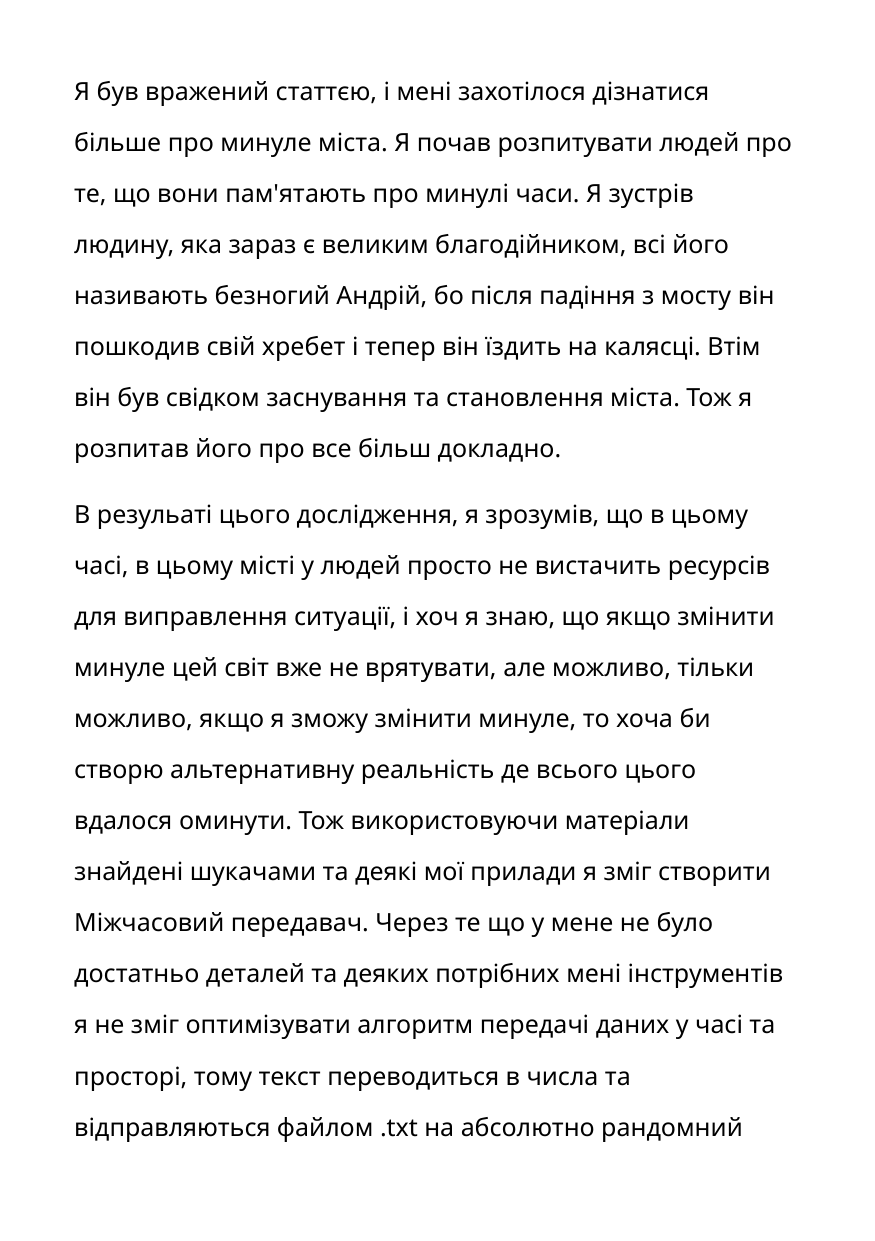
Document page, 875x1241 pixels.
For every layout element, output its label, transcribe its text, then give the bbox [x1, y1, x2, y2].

text Я був вражений статтєю, і мені захотілося дізнатися більше про минуле міста. Я почав розпитувати людей про те, що вони пам'ятають про минулі часи. Я зустрів людину, яка зараз є великим благодійником, всі його називають безногий Андрій, бо після падіння з мосту він пошкодив свій хребет і тепер він їздить на калясці. Втім він був свідком заснування та становлення міста. Тож я розпитав його про все більш докладно. [74, 74, 800, 465]
text В резульаті цього дослідження, я зрозумів, що в цьому часі, в цьому місті у людей просто не вистачить ресурсів для виправлення ситуації, і хоч я знаю, що якщо змінити минуле цей світ вже не врятувати, але можливо, тільки можливо, якщо я зможу змінити минуле, то хоча би створю альтернативну реальність де всього цього вдалося оминути. Тож використовуючи матеріали знайдені шукачами та деякі мої прилади я зміг створити Міжчасовий передавач. Через те що у мене не було достатньо деталей та деяких потрібних мені інструментів я не зміг оптимізувати алгоритм передачі даних у часі та просторі, тому текст переводиться в числа та відправляються файлом .txt на абсолютно рандомний [74, 497, 800, 1143]
